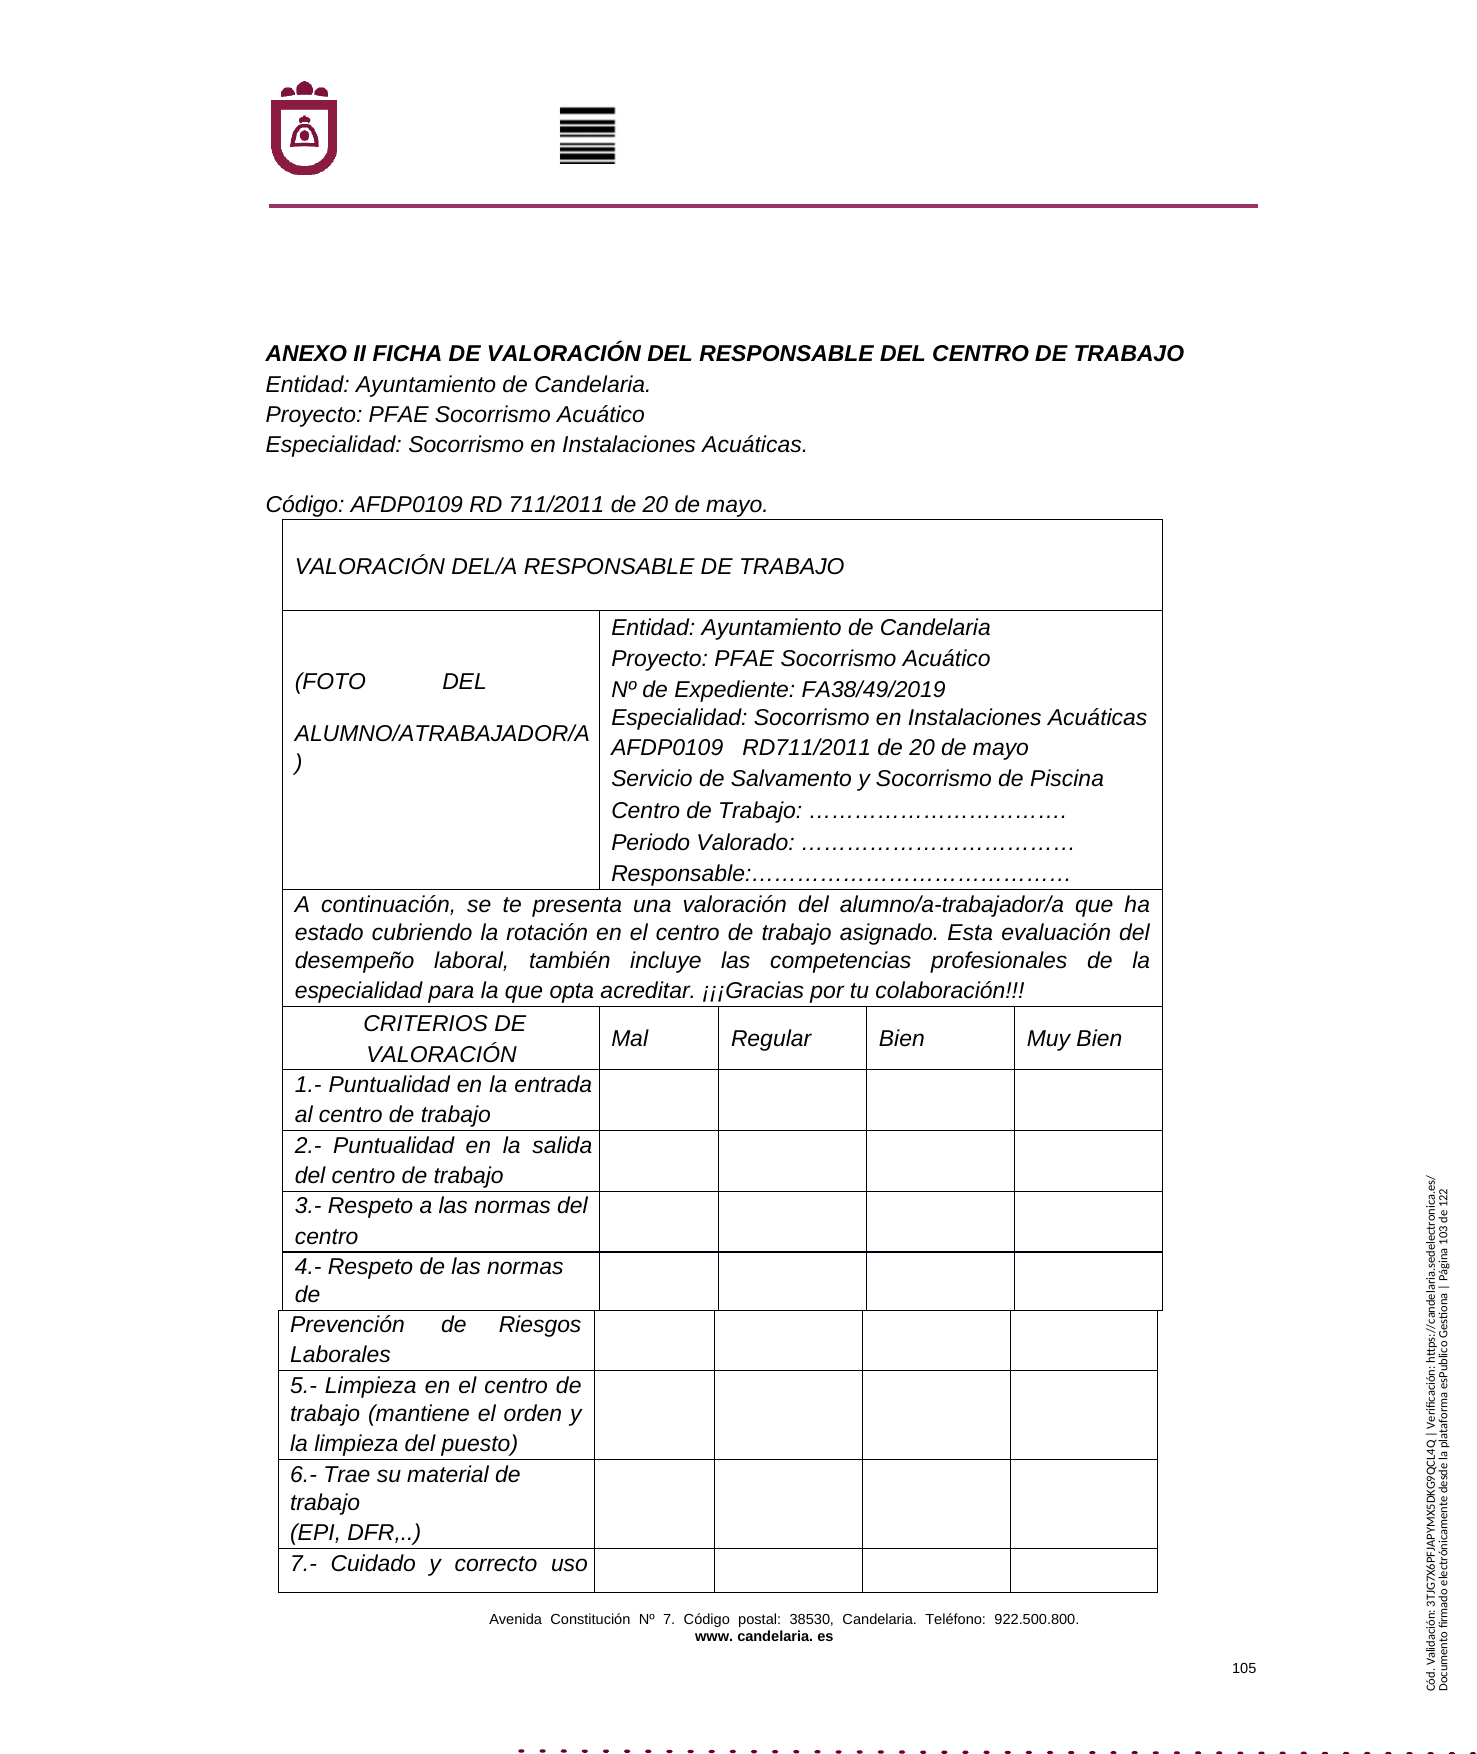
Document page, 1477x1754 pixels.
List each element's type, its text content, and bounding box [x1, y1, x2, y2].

table_cell [1011, 1371, 1157, 1459]
table_cell [1158, 1311, 1163, 1370]
table_cell 2.- Puntualidad en la salida del centro de trabajo [283, 1131, 599, 1191]
table_cell [278, 1006, 282, 1069]
table_cell 5.- Limpieza en el centro de trabajo (mantiene el orden y la limpieza del puesto) [279, 1371, 594, 1459]
table_cell [595, 1460, 714, 1548]
table_cell [600, 1253, 718, 1309]
table_cell 6.- Trae su material de trabajo (EPI, DFR,..) [279, 1460, 594, 1548]
table_cell Muy Bien [1015, 1007, 1162, 1069]
table_cell [719, 1253, 866, 1309]
table_cell [278, 1069, 282, 1130]
table_cell 4.- Respeto de las normas de [283, 1253, 599, 1309]
table_cell [715, 1311, 862, 1370]
table_cell [867, 1070, 1014, 1130]
table_cell [278, 1251, 282, 1309]
table_cell [719, 1070, 866, 1130]
table_cell [1015, 1131, 1162, 1191]
table_cell [1015, 1253, 1162, 1309]
table_cell [595, 1311, 714, 1370]
table_header [278, 519, 282, 610]
table_cell [863, 1549, 1010, 1592]
table_cell [1011, 1311, 1157, 1370]
table_cell Entidad: Ayuntamiento de Candelaria Proyecto: PFAE Socorrismo Acuático Nº de Expediente: FA38/49/2019 Especialidad: Socorrismo en Instalaciones Acuáticas AFDP0109 RD711/2011 de 20 de mayo Servicio de Salvamento y Socorrismo de Piscina Centro de Trabajo: ……………………………. Periodo Valorado: ……………………………… Responsable:…………………………………… [600, 611, 1162, 889]
table_cell [600, 1131, 718, 1191]
table_cell [867, 1131, 1014, 1191]
table_cell 3.- Respeto a las normas del centro [283, 1192, 599, 1251]
table_cell [1011, 1549, 1157, 1592]
table_cell [867, 1253, 1014, 1309]
table_cell Prevención de Riesgos Laborales [279, 1311, 594, 1370]
table_cell 7.- Cuidado y correcto uso [279, 1549, 594, 1592]
table_cell Regular [719, 1007, 866, 1069]
table_cell [1158, 1459, 1163, 1548]
table_cell [595, 1549, 714, 1592]
table_header VALORACIÓN DEL/A RESPONSABLE DE TRABAJO [283, 520, 1162, 610]
table_cell Mal [600, 1007, 718, 1069]
table_cell [1015, 1192, 1162, 1251]
table_cell [278, 1191, 282, 1251]
table_cell CRITERIOS DE VALORACIÓN [283, 1007, 599, 1069]
table_cell [278, 610, 282, 889]
table_cell [600, 1192, 718, 1251]
table_cell [715, 1371, 862, 1459]
table_cell [1158, 1370, 1163, 1459]
table_cell [1158, 1548, 1163, 1592]
table_cell A continuación, se te presenta una valoración del alumno/a-trabajador/a que ha estado cubriendo la rotación en el centro de trabajo asignado. Esta evaluación del desempeño laboral, también incluye las competencias profesionales de la especialidad para la que opta acreditar. ¡¡¡Gracias por tu colaboración!!! [283, 890, 1162, 1006]
subtitle ANEXO II FICHA DE VALORACIÓN DEL RESPONSABLE DEL CENTRO DE TRABAJO [265, 338, 1264, 367]
table_cell [600, 1070, 718, 1130]
text Código: AFDP0109 RD 711/2011 de 20 de mayo. [265, 489, 1263, 518]
table_cell [867, 1192, 1014, 1251]
text Especialidad: Socorrismo en Instalaciones Acuáticas. [265, 429, 1263, 457]
text Proyecto: PFAE Socorrismo Acuático [265, 399, 1263, 428]
table_cell [278, 1130, 282, 1191]
table_cell [715, 1549, 862, 1592]
table_cell Bien [867, 1007, 1014, 1069]
table_cell [1011, 1460, 1157, 1548]
table_cell [863, 1460, 1010, 1548]
table_cell [719, 1192, 866, 1251]
table_cell [715, 1460, 862, 1548]
table_cell 1.- Puntualidad en la entrada al centro de trabajo [283, 1070, 599, 1130]
table_cell [595, 1371, 714, 1459]
table_cell [863, 1371, 1010, 1459]
table_cell (FOTO DEL ALUMNO/ATRABAJADOR/A) [283, 611, 599, 889]
text Entidad: Ayuntamiento de Candelaria. [265, 369, 1263, 398]
table_cell [863, 1311, 1010, 1370]
table_cell [278, 889, 282, 1006]
table_cell [719, 1131, 866, 1191]
table_cell [1015, 1070, 1162, 1130]
